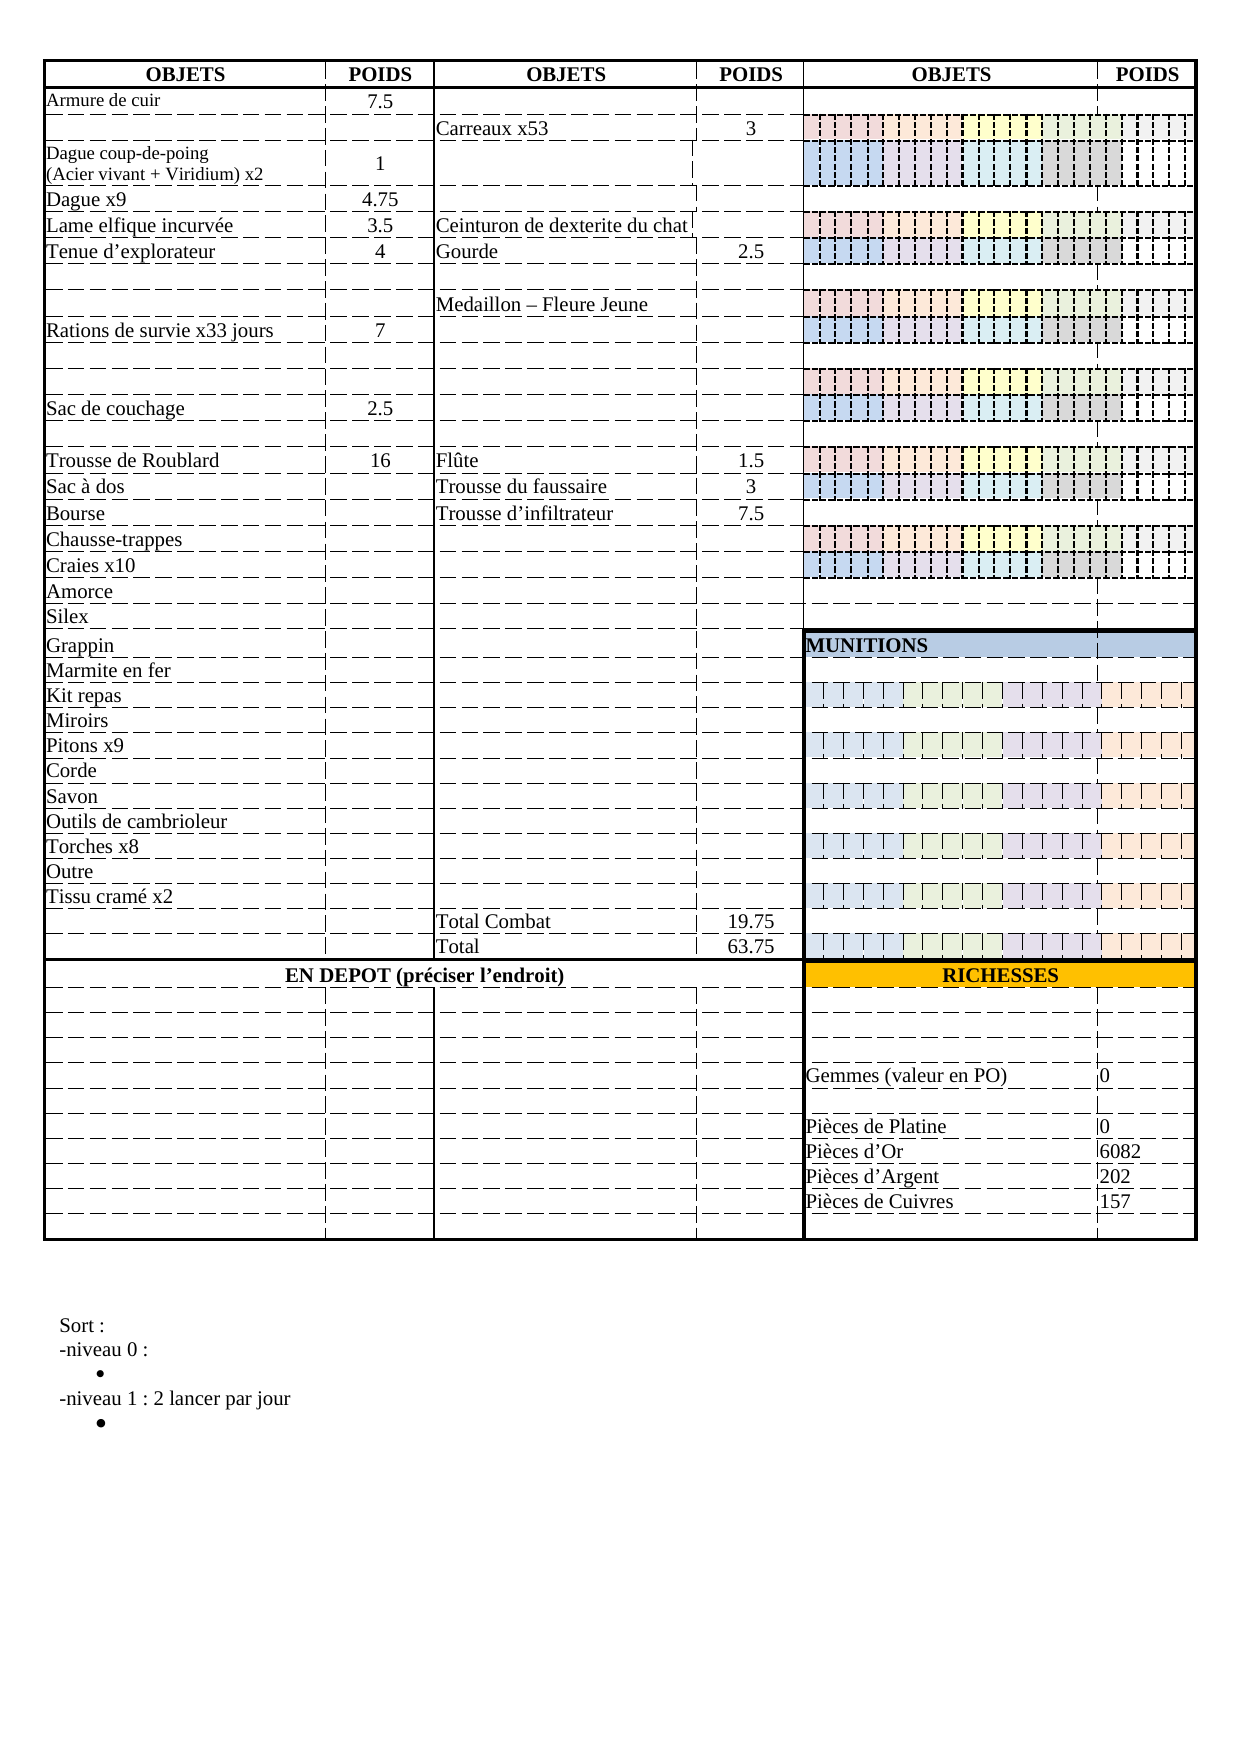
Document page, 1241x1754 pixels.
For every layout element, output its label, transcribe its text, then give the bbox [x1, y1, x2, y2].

table_cell [1138, 140, 1153, 185]
table_cell [1181, 833, 1194, 858]
table_cell [1169, 368, 1185, 394]
table_cell Rations de survie x33 jours [46, 316, 325, 342]
table_cell [1010, 114, 1026, 139]
table_cell [325, 682, 433, 707]
table_cell [947, 525, 962, 551]
table_cell [931, 368, 947, 394]
table_cell [1169, 446, 1185, 472]
table_cell [923, 783, 943, 808]
table_cell [1026, 394, 1042, 420]
table_cell [947, 237, 962, 263]
table_cell [1185, 446, 1194, 472]
table_cell [697, 657, 802, 682]
table_cell [325, 1012, 433, 1037]
table_cell [868, 551, 883, 577]
table_cell [1026, 114, 1042, 139]
table_cell [931, 114, 947, 139]
table_cell [1098, 987, 1194, 1012]
table_cell [697, 394, 803, 420]
table_cell [979, 394, 994, 420]
table_cell [806, 858, 1098, 883]
table_cell [994, 140, 1010, 185]
table_cell [1122, 933, 1141, 958]
table_cell [963, 316, 979, 342]
table_cell [1074, 368, 1090, 394]
table_cell [697, 732, 802, 757]
table_cell [835, 211, 851, 237]
table_cell [325, 1037, 433, 1062]
table_cell [435, 551, 697, 577]
table_cell [868, 140, 883, 185]
table_cell [1185, 368, 1194, 394]
table_cell [983, 783, 1002, 808]
table_cell [1161, 833, 1181, 858]
table_cell [1122, 289, 1137, 316]
table_cell [1098, 89, 1194, 113]
table_cell [1102, 783, 1122, 808]
table_cell [1122, 883, 1141, 908]
table_cell [851, 237, 868, 263]
table_cell [1106, 525, 1122, 551]
table_cell [851, 473, 868, 498]
table_cell [806, 1213, 1098, 1238]
table_cell [1102, 732, 1122, 757]
table_cell [1106, 211, 1122, 237]
table_cell [435, 987, 697, 1012]
table_cell [1106, 289, 1122, 316]
table_cell [325, 1163, 433, 1188]
table_cell [806, 657, 1098, 682]
table_cell [806, 732, 824, 757]
table_cell [1161, 732, 1181, 757]
table_cell Sac à dos [46, 473, 325, 498]
table_cell [979, 140, 994, 185]
table_cell [994, 394, 1010, 420]
table_cell [899, 525, 915, 551]
table_cell [697, 808, 802, 833]
table_cell [325, 114, 433, 139]
table_cell [697, 1088, 802, 1112]
table_cell [843, 732, 863, 757]
table_cell [1098, 858, 1194, 883]
table_cell [1185, 114, 1194, 139]
table_cell Pièces de Platine [806, 1113, 1098, 1138]
table_cell [435, 394, 697, 420]
table_cell [824, 783, 843, 808]
table_cell [1022, 883, 1042, 908]
table_cell [1010, 237, 1026, 263]
table_cell [1098, 263, 1194, 289]
table_cell [325, 783, 433, 808]
table_cell 19.75 [697, 908, 802, 933]
table_cell [979, 473, 994, 498]
table_cell [899, 211, 915, 237]
table_cell [835, 237, 851, 263]
table_cell Dague x9 [46, 185, 325, 211]
table_cell [1122, 237, 1137, 263]
table_cell [979, 446, 994, 472]
table_cell [806, 1037, 1098, 1062]
table_cell [851, 394, 868, 420]
table_cell [931, 316, 947, 342]
table_cell [979, 368, 994, 394]
table_cell [1026, 446, 1042, 472]
table_cell [697, 185, 803, 211]
table_cell [1098, 1012, 1194, 1037]
table_cell [1010, 473, 1026, 498]
table_cell Amorce [46, 577, 325, 603]
table_cell [325, 499, 433, 525]
table_cell [1161, 933, 1181, 958]
table_cell 7.5 [697, 499, 803, 525]
table_cell 0 [1098, 1113, 1194, 1138]
table_cell [1169, 316, 1185, 342]
table_cell [820, 473, 835, 498]
table_cell [435, 89, 697, 113]
table_cell [46, 1188, 325, 1213]
table_cell [697, 1138, 802, 1163]
table_cell [931, 237, 947, 263]
table_cell [1082, 833, 1102, 858]
table_cell [1122, 394, 1137, 420]
table_cell [804, 603, 1098, 628]
table_cell [947, 316, 962, 342]
table_cell [1106, 368, 1122, 394]
table_cell [1026, 473, 1042, 498]
table_cell [325, 289, 433, 316]
table_cell [943, 732, 962, 757]
table_cell [1106, 140, 1122, 185]
table_cell [697, 758, 802, 782]
table_cell [804, 499, 1098, 525]
table_cell [947, 394, 962, 420]
table_cell [1026, 368, 1042, 394]
table_cell [804, 237, 819, 263]
table_cell [943, 933, 962, 958]
table_cell [1098, 577, 1194, 603]
table_cell [697, 263, 803, 289]
table_cell [435, 1012, 697, 1037]
table_cell Bourse [46, 499, 325, 525]
table_cell [1010, 446, 1026, 472]
table_cell 157 [1098, 1188, 1194, 1213]
table_cell [1153, 394, 1169, 420]
table_cell [899, 316, 915, 342]
table_cell [1138, 211, 1153, 237]
table_cell [1062, 682, 1082, 707]
table_cell [1042, 114, 1058, 139]
table_cell [1153, 525, 1169, 551]
table_cell Pièces d’Argent [806, 1163, 1098, 1188]
table_cell [883, 833, 903, 858]
table_cell 202 [1098, 1163, 1194, 1188]
table_cell Pitons x9 [46, 732, 325, 757]
table_cell [1161, 883, 1181, 908]
table_cell [963, 394, 979, 420]
table_cell 63.75 [697, 933, 802, 958]
table_cell [435, 1213, 697, 1238]
table_cell [835, 551, 851, 577]
table_cell [1090, 237, 1106, 263]
table_cell [325, 657, 433, 682]
table_cell [1090, 446, 1106, 472]
table_cell [1122, 446, 1137, 472]
table_cell [1042, 446, 1058, 472]
table_cell [804, 368, 819, 394]
table_cell [1058, 473, 1074, 498]
table_cell [1102, 682, 1122, 707]
table_cell [835, 525, 851, 551]
table_cell [947, 368, 962, 394]
table_cell [325, 420, 433, 446]
table_cell [435, 833, 697, 858]
table_cell [899, 473, 915, 498]
table_header POIDS [325, 62, 433, 86]
table_cell [1010, 394, 1026, 420]
table_cell Silex [46, 603, 325, 628]
table_cell [1022, 933, 1042, 958]
table_cell [435, 263, 697, 289]
table_cell [1098, 420, 1194, 446]
table_cell [868, 114, 883, 139]
table_cell [1074, 473, 1090, 498]
table_cell [325, 368, 433, 394]
table_cell [435, 1113, 697, 1138]
table_cell [697, 603, 803, 628]
table_cell [697, 342, 803, 368]
table_cell [899, 114, 915, 139]
table_cell [1098, 657, 1194, 682]
table_cell [899, 446, 915, 472]
table_cell [1042, 211, 1058, 237]
table_cell [46, 368, 325, 394]
table_cell [899, 140, 915, 185]
table_cell [1074, 316, 1090, 342]
table_cell [835, 394, 851, 420]
table_cell [325, 603, 433, 628]
table_cell [1062, 732, 1082, 757]
table_cell [843, 682, 863, 707]
table_cell [851, 446, 868, 472]
table_cell [864, 732, 883, 757]
table_cell [435, 603, 697, 628]
table_cell [1181, 783, 1194, 808]
table_cell [325, 1138, 433, 1163]
table_cell [325, 551, 433, 577]
table_cell [868, 368, 883, 394]
table_cell Savon [46, 783, 325, 808]
table_cell [697, 682, 802, 707]
table_cell [1042, 140, 1058, 185]
table_cell [983, 682, 1002, 707]
table_cell [1003, 833, 1022, 858]
table_cell [804, 89, 1098, 113]
table_cell [883, 140, 899, 185]
table_cell [963, 682, 983, 707]
table_cell [868, 289, 883, 316]
table_cell [883, 933, 903, 958]
table_cell [1082, 783, 1102, 808]
table_cell [1098, 908, 1194, 933]
table_cell [1122, 833, 1141, 858]
table_cell [994, 211, 1010, 237]
table_cell Sac de couchage [46, 394, 325, 420]
table_cell [1003, 682, 1022, 707]
table_cell [1153, 140, 1169, 185]
table_cell [46, 1163, 325, 1188]
table_cell [963, 525, 979, 551]
table_cell [963, 732, 983, 757]
table_cell [435, 368, 697, 394]
table_cell [804, 577, 1098, 603]
table_cell EN DEPOT (préciser l’endroit) [46, 961, 802, 987]
table_cell [1153, 551, 1169, 577]
table_cell [697, 1062, 802, 1087]
table_cell [325, 858, 433, 883]
table_cell [851, 140, 868, 185]
table_cell [843, 883, 863, 908]
table_cell [435, 808, 697, 833]
table_cell [1058, 211, 1074, 237]
table_cell [851, 316, 868, 342]
table_cell Trousse du faussaire [435, 473, 697, 498]
table_cell [963, 237, 979, 263]
table_cell [868, 525, 883, 551]
table_cell [1058, 114, 1074, 139]
table_cell [1106, 394, 1122, 420]
table_cell [899, 289, 915, 316]
table_cell Medaillon – Fleure Jeune [435, 289, 697, 316]
table_cell [820, 525, 835, 551]
table_cell [435, 858, 697, 883]
table_cell [915, 289, 931, 316]
table_cell [1138, 394, 1153, 420]
table_cell [693, 211, 803, 237]
table_cell [1153, 368, 1169, 394]
table_cell [1042, 833, 1062, 858]
table_cell Torches x8 [46, 833, 325, 858]
table_cell [1010, 525, 1026, 551]
table_cell [804, 263, 1098, 289]
table_cell 7.5 [325, 89, 433, 113]
table_cell [1185, 394, 1194, 420]
table_cell [806, 908, 1098, 933]
table_cell 6082 [1098, 1138, 1194, 1163]
table_cell [983, 933, 1002, 958]
table_cell Carreaux x53 [435, 114, 697, 139]
table_cell [979, 551, 994, 577]
table_cell [325, 758, 433, 782]
table_cell [1122, 473, 1137, 498]
table_cell [1098, 603, 1194, 628]
table_cell [931, 446, 947, 472]
table_cell [1181, 732, 1194, 757]
table_cell MUNITIONS [806, 633, 1098, 657]
table_cell [1042, 883, 1062, 908]
table_cell [1185, 289, 1194, 316]
table_cell [947, 114, 962, 139]
table_cell [1169, 394, 1185, 420]
table_cell [1042, 368, 1058, 394]
table_cell [325, 342, 433, 368]
table_cell [46, 987, 325, 1012]
table_cell [979, 237, 994, 263]
table_cell [1074, 114, 1090, 139]
table_cell [903, 783, 923, 808]
table_cell [983, 732, 1002, 757]
table_cell [804, 473, 819, 498]
table_cell Total Combat [435, 908, 697, 933]
table_cell [1090, 394, 1106, 420]
table_cell [820, 289, 835, 316]
table_cell [994, 316, 1010, 342]
table_cell [903, 732, 923, 757]
table_cell [804, 551, 819, 577]
table_cell [1098, 342, 1194, 368]
table_cell [1185, 237, 1194, 263]
table_cell [943, 883, 962, 908]
table_cell [851, 368, 868, 394]
table_cell 3.5 [325, 211, 433, 237]
table_cell [1082, 682, 1102, 707]
table_cell [923, 883, 943, 908]
table_cell 7 [325, 316, 433, 342]
table_cell [1022, 682, 1042, 707]
table_cell [883, 237, 899, 263]
table_cell [883, 473, 899, 498]
table_cell [435, 1138, 697, 1163]
table_cell [325, 707, 433, 732]
table_cell [883, 394, 899, 420]
table_cell [1161, 783, 1181, 808]
table_cell [983, 833, 1002, 858]
table_cell [804, 342, 1098, 368]
table_cell [435, 883, 697, 908]
table_cell [1181, 682, 1194, 707]
table_cell [697, 783, 802, 808]
table_cell [943, 682, 962, 707]
table_cell Ceinturon de dexterite du chat [435, 211, 693, 237]
table_cell [1026, 289, 1042, 316]
table_cell [899, 394, 915, 420]
table_cell [806, 1012, 1098, 1037]
table_cell [1122, 551, 1137, 577]
table_cell [806, 987, 1098, 1012]
table_cell [947, 289, 962, 316]
table_cell [804, 185, 1098, 211]
table_cell [1003, 732, 1022, 757]
table_cell [1098, 185, 1194, 211]
table_cell [979, 316, 994, 342]
table_cell 0 [1098, 1062, 1194, 1087]
table_cell [1042, 551, 1058, 577]
table_cell [1058, 316, 1074, 342]
table_cell [851, 114, 868, 139]
table_cell [1106, 237, 1122, 263]
table_cell Grappin [46, 628, 325, 657]
table_cell [903, 682, 923, 707]
table_cell [883, 289, 899, 316]
table_cell [46, 289, 325, 316]
table_cell [46, 1138, 325, 1163]
table_cell [979, 289, 994, 316]
table_cell Gourde [435, 237, 697, 263]
table_cell [325, 1113, 433, 1138]
table_cell 3 [697, 114, 803, 139]
table_cell [1122, 140, 1137, 185]
table_cell [325, 473, 433, 498]
table_cell [1102, 933, 1122, 958]
table_cell [883, 783, 903, 808]
table_cell [804, 140, 819, 185]
table_cell [806, 833, 824, 858]
table_cell [1169, 211, 1185, 237]
table_cell [46, 908, 325, 933]
table_cell [435, 628, 697, 657]
table_cell [435, 1088, 697, 1112]
table_cell [325, 577, 433, 603]
table_cell [697, 833, 802, 858]
table_cell [835, 473, 851, 498]
table_cell [923, 833, 943, 858]
table_cell [1169, 473, 1185, 498]
table_cell [1153, 237, 1169, 263]
table_cell [979, 114, 994, 139]
table_cell Outre [46, 858, 325, 883]
table_cell [883, 211, 899, 237]
table_cell [804, 114, 819, 139]
table_cell [963, 211, 979, 237]
table_cell [915, 114, 931, 139]
table_cell [1010, 551, 1026, 577]
table_cell [1074, 394, 1090, 420]
table_cell [1042, 933, 1062, 958]
table_cell [1185, 316, 1194, 342]
table_cell [1010, 289, 1026, 316]
table_cell Chausse-trappes [46, 525, 325, 551]
table_cell [1102, 883, 1122, 908]
table_cell [1042, 525, 1058, 551]
table_cell 1 [325, 140, 433, 185]
table_cell [325, 833, 433, 858]
table_cell [1153, 473, 1169, 498]
table_cell [1058, 140, 1074, 185]
table_cell [931, 525, 947, 551]
table_cell [943, 783, 962, 808]
table_cell [943, 833, 962, 858]
table_cell [1082, 732, 1102, 757]
table_cell [435, 732, 697, 757]
table_cell [1141, 682, 1161, 707]
table_cell [435, 1062, 697, 1087]
table_cell [435, 783, 697, 808]
table_cell [931, 289, 947, 316]
table_cell [915, 368, 931, 394]
table_header POIDS [697, 62, 803, 86]
table_cell Tenue d’explorateur [46, 237, 325, 263]
table_cell [824, 833, 843, 858]
table_cell 4 [325, 237, 433, 263]
table_cell [697, 1012, 802, 1037]
table_cell [820, 446, 835, 472]
table_cell [820, 140, 835, 185]
table_cell [864, 682, 883, 707]
table_cell [1122, 211, 1137, 237]
table_cell [835, 140, 851, 185]
table_cell [693, 140, 803, 185]
table_cell Gemmes (valeur en PO) [806, 1062, 1098, 1087]
table_cell [931, 140, 947, 185]
table_cell [1169, 114, 1185, 139]
text -niveau 1 : 2 lancer par jour [59, 1386, 1181, 1409]
table_cell [1169, 525, 1185, 551]
table_cell [435, 657, 697, 682]
table_cell [1169, 140, 1185, 185]
table_cell [1169, 289, 1185, 316]
table_cell [994, 473, 1010, 498]
table_cell [325, 628, 433, 657]
table_cell [824, 883, 843, 908]
table_cell [979, 211, 994, 237]
table_cell [947, 211, 962, 237]
table_cell [1122, 682, 1141, 707]
table_cell [851, 551, 868, 577]
table_cell [435, 577, 697, 603]
table_cell [1153, 114, 1169, 139]
table_cell Trousse de Roublard [46, 446, 325, 472]
table_cell [963, 883, 983, 908]
table_cell [1098, 499, 1194, 525]
table_cell [963, 551, 979, 577]
table_cell [1106, 316, 1122, 342]
table_cell [1138, 289, 1153, 316]
table_cell Tissu cramé x2 [46, 883, 325, 908]
table_cell [947, 140, 962, 185]
table_cell [1090, 473, 1106, 498]
table_cell [1058, 289, 1074, 316]
table_cell [864, 833, 883, 858]
table_header OBJETS [46, 62, 325, 86]
table_cell [915, 394, 931, 420]
table_cell [1169, 551, 1185, 577]
table_cell RICHESSES [806, 963, 1194, 987]
table_cell [1042, 783, 1062, 808]
table_cell [994, 237, 1010, 263]
table_cell [1138, 473, 1153, 498]
table_cell [806, 783, 824, 808]
table_cell [697, 628, 802, 657]
table_cell [963, 783, 983, 808]
table_cell [1058, 446, 1074, 472]
table_cell [1010, 211, 1026, 237]
table_cell [851, 289, 868, 316]
table_cell [1122, 316, 1137, 342]
table_cell [931, 211, 947, 237]
table_cell [325, 1062, 433, 1087]
table_cell [697, 420, 803, 446]
table_cell [46, 1088, 325, 1112]
table_cell [435, 185, 697, 211]
table_cell [868, 237, 883, 263]
table_cell [899, 237, 915, 263]
table_cell [963, 833, 983, 858]
table_cell [1181, 883, 1194, 908]
table_cell [1026, 525, 1042, 551]
table_cell [1138, 368, 1153, 394]
table_cell Marmite en fer [46, 657, 325, 682]
table_cell [325, 732, 433, 757]
table_cell [325, 263, 433, 289]
table_cell [868, 211, 883, 237]
table_cell [915, 446, 931, 472]
table_cell [697, 1163, 802, 1188]
table_cell [1074, 140, 1090, 185]
table_cell [994, 525, 1010, 551]
table_cell [435, 420, 697, 446]
table_cell [325, 808, 433, 833]
table_cell [1026, 551, 1042, 577]
text Sort : [59, 1313, 1181, 1337]
table_cell [883, 446, 899, 472]
table_cell [697, 289, 803, 316]
table_cell [435, 682, 697, 707]
table_cell [1074, 237, 1090, 263]
table_cell [864, 883, 883, 908]
table_cell [1003, 933, 1022, 958]
table_cell [804, 394, 819, 420]
table_cell [46, 1062, 325, 1087]
table_cell [804, 446, 819, 472]
table_cell [1062, 933, 1082, 958]
table_cell [883, 525, 899, 551]
table_cell [883, 114, 899, 139]
table_cell [835, 368, 851, 394]
table_cell [1141, 933, 1161, 958]
table_cell [1003, 883, 1022, 908]
table_cell [915, 211, 931, 237]
table_cell [435, 316, 697, 342]
table_cell [994, 368, 1010, 394]
table_cell [806, 1088, 1098, 1112]
table_cell [915, 316, 931, 342]
table_cell [963, 114, 979, 139]
table_cell [1138, 114, 1153, 139]
table_cell [1138, 525, 1153, 551]
table_cell [824, 933, 843, 958]
table_cell [1058, 237, 1074, 263]
table_cell [46, 263, 325, 289]
table_cell [1185, 525, 1194, 551]
table_cell [1042, 394, 1058, 420]
table_cell [868, 316, 883, 342]
table_cell [1090, 114, 1106, 139]
table_cell [1058, 551, 1074, 577]
table_cell 2.5 [697, 237, 803, 263]
table_cell [1138, 237, 1153, 263]
table_cell [915, 237, 931, 263]
table_cell Corde [46, 758, 325, 782]
table_cell [46, 1012, 325, 1037]
table_cell [820, 551, 835, 577]
table_cell [1074, 211, 1090, 237]
table_cell [1141, 883, 1161, 908]
table_cell Dague coup-de-poing (Acier vivant + Viridium) x2 [46, 140, 325, 185]
table_cell [1042, 237, 1058, 263]
table_cell [1022, 732, 1042, 757]
table_cell [806, 758, 1098, 782]
table_cell [46, 1213, 325, 1238]
table_cell [1106, 446, 1122, 472]
table_cell [931, 551, 947, 577]
table_cell [697, 1213, 802, 1238]
table_cell [947, 551, 962, 577]
table_cell [1062, 833, 1082, 858]
table_cell [820, 114, 835, 139]
table_cell [435, 707, 697, 732]
table_cell [1062, 883, 1082, 908]
table_cell [1042, 732, 1062, 757]
table_cell [435, 1188, 697, 1213]
table_cell [806, 707, 1098, 732]
table_cell [1106, 551, 1122, 577]
table_cell [1181, 933, 1194, 958]
table_cell [899, 551, 915, 577]
table_cell [979, 525, 994, 551]
table_cell Lame elfique incurvée [46, 211, 325, 237]
table_cell [697, 1037, 802, 1062]
table_cell [843, 833, 863, 858]
table_cell [1185, 211, 1194, 237]
table_cell [994, 551, 1010, 577]
table_cell [1090, 551, 1106, 577]
table_cell [1141, 833, 1161, 858]
table_cell [1169, 237, 1185, 263]
table_cell [1090, 368, 1106, 394]
table_cell [963, 446, 979, 472]
table_cell [1141, 732, 1161, 757]
table_cell [697, 883, 802, 908]
table_cell [1090, 316, 1106, 342]
table_cell [697, 987, 802, 1012]
table_cell [697, 1188, 802, 1213]
table_cell [994, 289, 1010, 316]
table_cell [1074, 525, 1090, 551]
table_cell [1098, 633, 1194, 657]
table_cell [1010, 316, 1026, 342]
table_cell [1122, 114, 1137, 139]
table_cell [1122, 368, 1137, 394]
table_cell [1098, 808, 1194, 833]
table_cell [915, 525, 931, 551]
table_cell [983, 883, 1002, 908]
table_cell [1026, 211, 1042, 237]
table_header OBJETS [804, 62, 1098, 86]
table_cell [824, 732, 843, 757]
table_header OBJETS [435, 62, 697, 86]
table_cell [947, 473, 962, 498]
table_cell [835, 114, 851, 139]
table_cell [325, 883, 433, 908]
table_cell [1026, 316, 1042, 342]
table_cell [1058, 394, 1074, 420]
table_cell [963, 140, 979, 185]
table_cell [915, 551, 931, 577]
table_cell [697, 525, 803, 551]
table_cell [46, 1113, 325, 1138]
table_cell [325, 525, 433, 551]
table_cell [1161, 682, 1181, 707]
table_cell 4.75 [325, 185, 433, 211]
table_cell [435, 1163, 697, 1188]
table_cell [1185, 551, 1194, 577]
table_cell 16 [325, 446, 433, 472]
table_cell [697, 551, 803, 577]
table_cell [994, 114, 1010, 139]
table_cell Flûte [435, 446, 697, 472]
table_cell [1141, 783, 1161, 808]
table_cell [1122, 732, 1141, 757]
table_cell [804, 420, 1098, 446]
table_cell [1138, 551, 1153, 577]
table_cell [1153, 316, 1169, 342]
table_cell [435, 342, 697, 368]
table_cell [843, 783, 863, 808]
table_cell [806, 883, 824, 908]
table_cell [883, 316, 899, 342]
table_cell [697, 368, 803, 394]
table_cell [1058, 525, 1074, 551]
table_cell [325, 1088, 433, 1112]
table_cell [1082, 933, 1102, 958]
table_cell [325, 908, 433, 933]
table_cell Armure de cuir [46, 89, 325, 113]
table_cell [903, 883, 923, 908]
table_cell [1022, 783, 1042, 808]
table_cell [963, 473, 979, 498]
table_cell [1098, 1037, 1194, 1062]
table_cell [835, 316, 851, 342]
table_cell 3 [697, 473, 803, 498]
table_cell [1098, 758, 1194, 782]
table_cell [46, 342, 325, 368]
table_cell [883, 732, 903, 757]
table_cell [883, 368, 899, 394]
table_cell [835, 289, 851, 316]
table_cell [963, 289, 979, 316]
table_cell 1.5 [697, 446, 803, 472]
table_cell [804, 289, 819, 316]
table_cell [804, 525, 819, 551]
table_cell [1074, 446, 1090, 472]
table_cell Total [435, 933, 697, 958]
table_cell [923, 682, 943, 707]
table_cell [697, 577, 803, 603]
table_cell [804, 211, 819, 237]
table_cell [1010, 368, 1026, 394]
table_cell [1058, 368, 1074, 394]
table_cell [851, 525, 868, 551]
table_cell Miroirs [46, 707, 325, 732]
table_cell [435, 525, 697, 551]
table_cell [1122, 525, 1137, 551]
table_cell [851, 211, 868, 237]
table_cell [325, 987, 433, 1012]
table_cell [1022, 833, 1042, 858]
table_cell [1082, 883, 1102, 908]
table_cell Trousse d’infiltrateur [435, 499, 697, 525]
table_cell [820, 316, 835, 342]
table_cell [806, 808, 1098, 833]
table_cell [1026, 237, 1042, 263]
table_cell [806, 933, 824, 958]
table_cell [1153, 211, 1169, 237]
table_cell [697, 707, 802, 732]
table_cell Pièces de Cuivres [806, 1188, 1098, 1213]
table_cell [697, 316, 803, 342]
table_cell [868, 394, 883, 420]
table_cell [1062, 783, 1082, 808]
table_cell [903, 833, 923, 858]
table_cell [1122, 783, 1141, 808]
table_cell [1102, 833, 1122, 858]
table_cell [820, 237, 835, 263]
text -niveau 0 : [59, 1337, 1181, 1361]
table_cell [1074, 551, 1090, 577]
table_cell Pièces d’Or [806, 1138, 1098, 1163]
table_cell [1153, 289, 1169, 316]
table_cell [46, 420, 325, 446]
table_cell [1185, 140, 1194, 185]
table_cell [325, 1188, 433, 1213]
table_cell [1026, 140, 1042, 185]
table_cell [864, 783, 883, 808]
table_cell [804, 316, 819, 342]
table_cell Craies x10 [46, 551, 325, 577]
table_cell [46, 933, 325, 958]
table_cell [824, 682, 843, 707]
table_cell [325, 1213, 433, 1238]
table_cell [1003, 783, 1022, 808]
table_cell [923, 933, 943, 958]
table_cell [1153, 446, 1169, 472]
table_cell [1090, 211, 1106, 237]
table_cell [1090, 289, 1106, 316]
table_cell [435, 758, 697, 782]
table_cell [963, 933, 983, 958]
table_cell [820, 211, 835, 237]
table_cell [1074, 289, 1090, 316]
table_cell [931, 473, 947, 498]
table_cell [325, 933, 433, 958]
table_cell [1010, 140, 1026, 185]
table_cell Kit repas [46, 682, 325, 707]
table_cell [1098, 707, 1194, 732]
table_cell [883, 682, 903, 707]
table_cell [435, 1037, 697, 1062]
table_cell [915, 140, 931, 185]
table_cell [931, 394, 947, 420]
table_cell [820, 394, 835, 420]
table_cell [864, 933, 883, 958]
table_cell [883, 883, 903, 908]
table_cell [1106, 114, 1122, 139]
table_cell [1042, 316, 1058, 342]
table_cell [903, 933, 923, 958]
table_cell [435, 140, 693, 185]
table_cell Outils de cambrioleur [46, 808, 325, 833]
table_cell [994, 446, 1010, 472]
table_cell [963, 368, 979, 394]
table_cell 2.5 [325, 394, 433, 420]
table_cell [868, 473, 883, 498]
table_cell [1042, 473, 1058, 498]
table_cell [806, 682, 824, 707]
table_cell [915, 473, 931, 498]
table_cell [1106, 473, 1122, 498]
table_cell [868, 446, 883, 472]
table_cell [1138, 446, 1153, 472]
table_cell [46, 114, 325, 139]
table_cell [697, 858, 802, 883]
table_cell [923, 732, 943, 757]
table_cell [697, 89, 803, 113]
table_cell [1042, 682, 1062, 707]
table_cell [820, 368, 835, 394]
table_cell [1138, 316, 1153, 342]
table_cell [697, 1113, 802, 1138]
table_cell [843, 933, 863, 958]
table_cell [947, 446, 962, 472]
table_cell [1090, 140, 1106, 185]
table_cell [1090, 525, 1106, 551]
table_cell [46, 1037, 325, 1062]
table_cell [1042, 289, 1058, 316]
table_cell [1098, 1088, 1194, 1112]
table_cell [1185, 473, 1194, 498]
table_header POIDS [1098, 62, 1194, 86]
table_cell [883, 551, 899, 577]
table_cell [899, 368, 915, 394]
table_cell [1098, 1213, 1194, 1238]
table_cell [835, 446, 851, 472]
